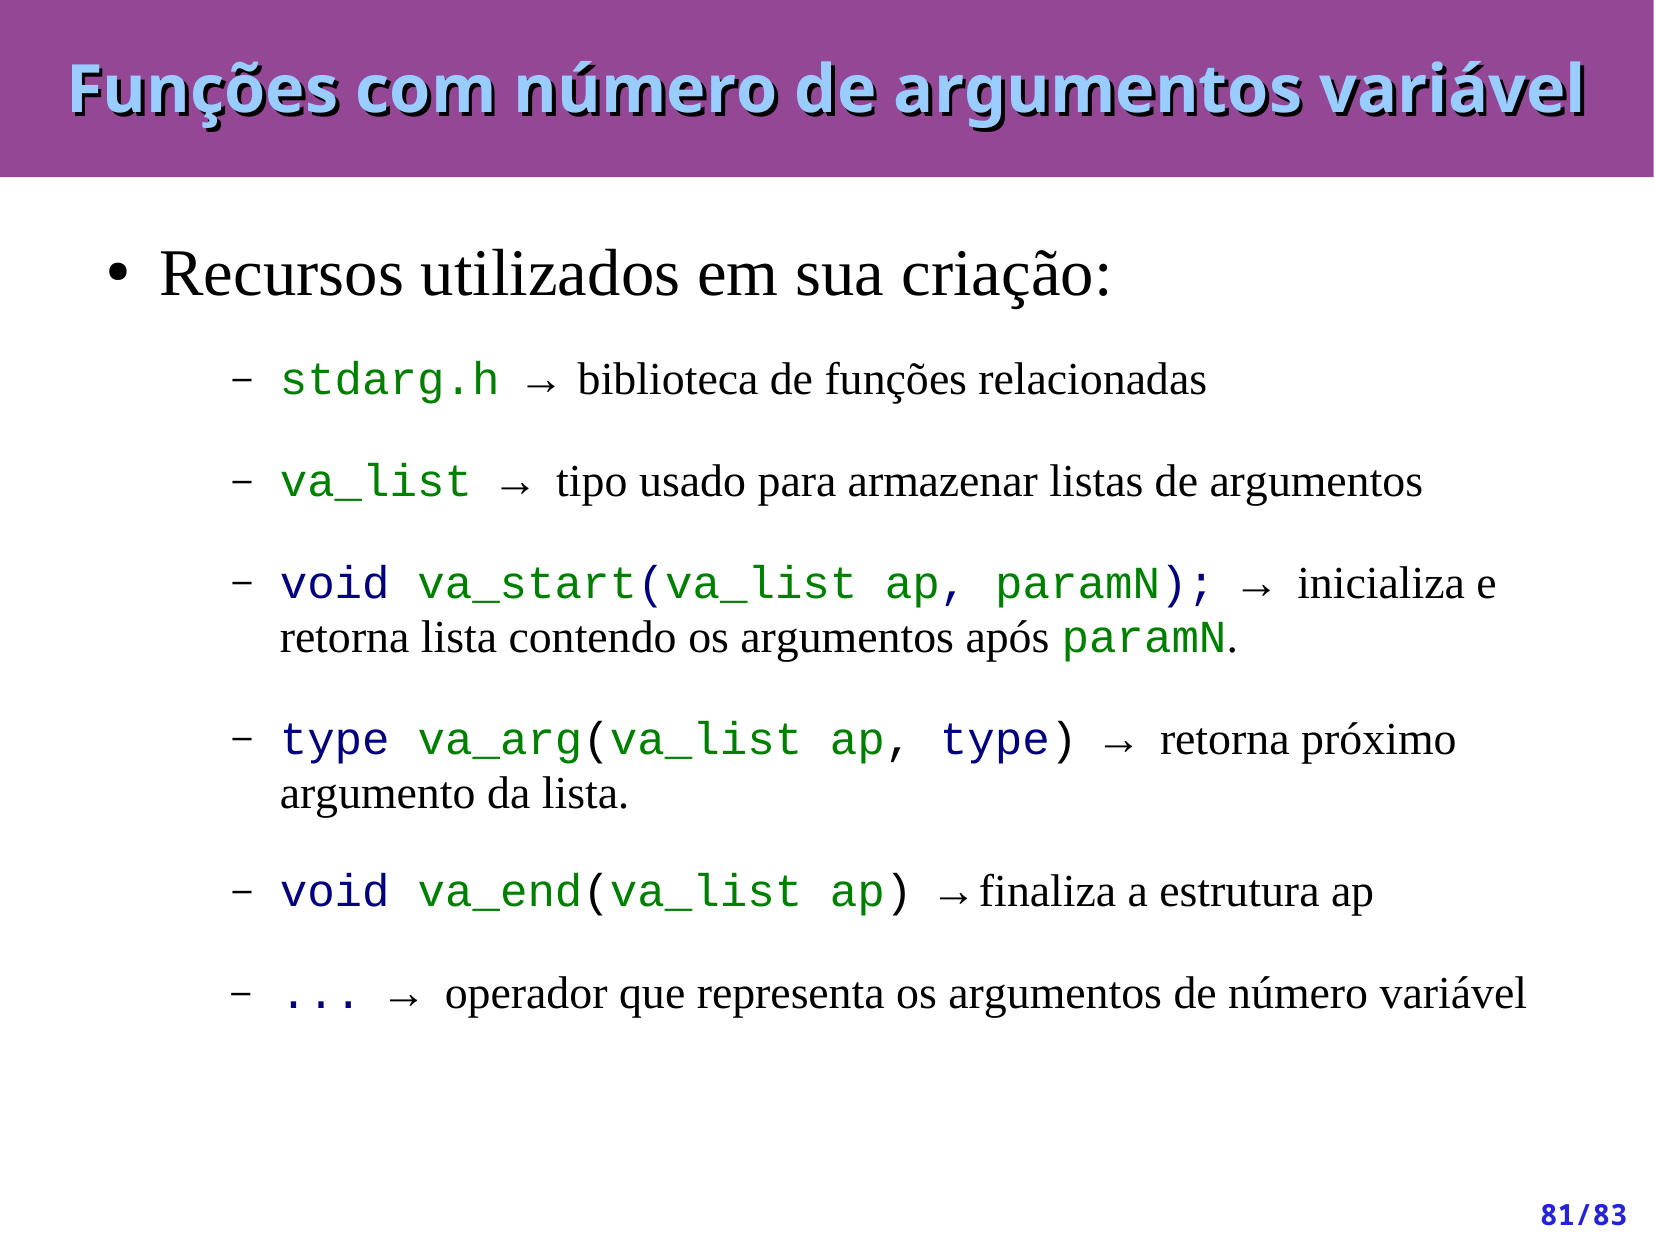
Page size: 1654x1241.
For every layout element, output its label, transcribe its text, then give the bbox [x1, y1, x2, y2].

list Recursos utilizados em sua criação: stdarg.h → biblioteca de funções relacionadas va_list → tipo usado para armazenar listas de argumentos void va_start(va_list ap, paramN); → inicializa e retorna lista contendo os argumentos após paramN. type va_arg(va_list ap, type) → retorna próximo argumento da lista. void va_end(va_list ap) → finaliza a estrutura ap ... → operador que representa os argumentos de número variável [88, 236, 1577, 1230]
title Funções com número de argumentos variável [0, 0, 1654, 176]
